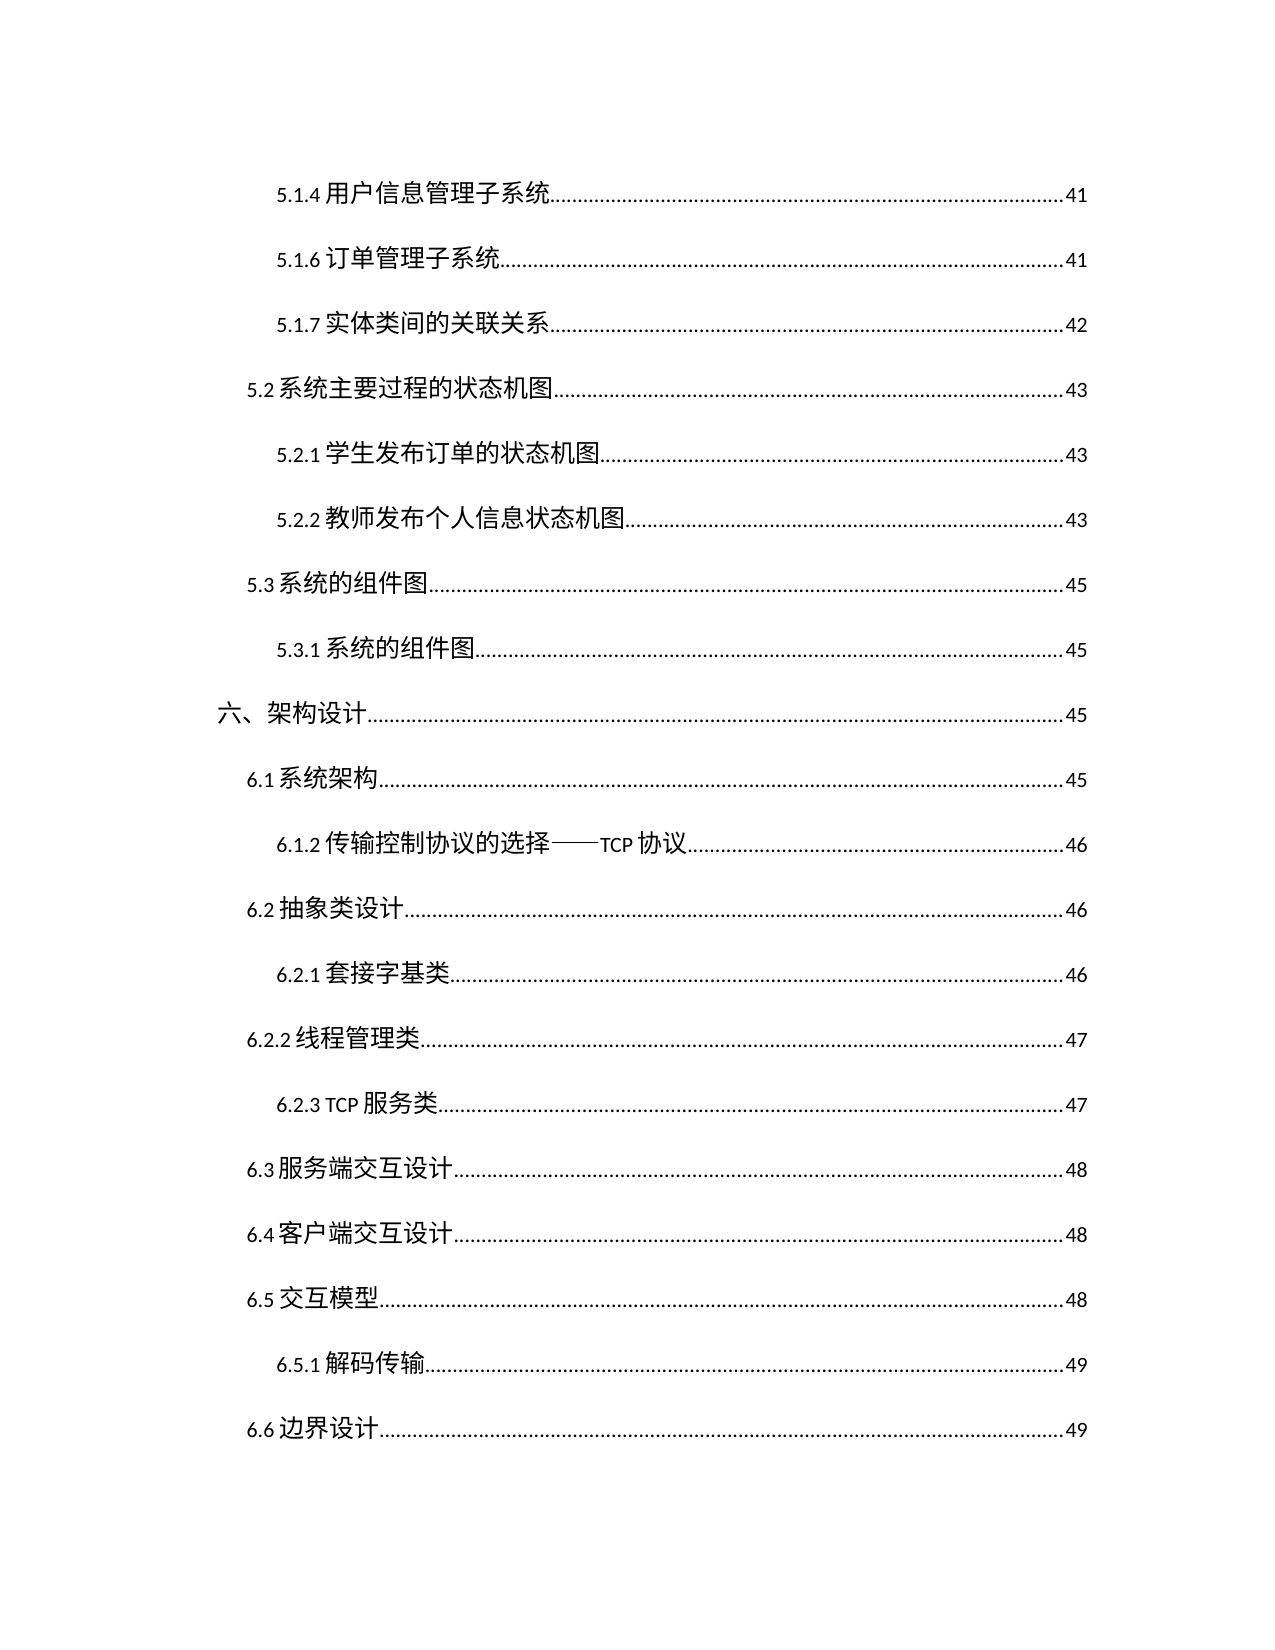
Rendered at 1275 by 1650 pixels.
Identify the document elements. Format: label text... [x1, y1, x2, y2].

text 6.5 交互模型 48 [246, 1264, 1087, 1329]
text 6.2.2线程管理类 47 [246, 1004, 1087, 1069]
text 6.2 抽象类设计 46 [246, 874, 1087, 939]
text 5.1.6订单管理子系统 41 [276, 224, 1087, 289]
text 5.2.2教师发布个人信息状态机图 43 [276, 484, 1087, 549]
text 5.1.7实体类间的关联关系 42 [276, 289, 1087, 354]
text 6.2.1套接字基类 46 [276, 939, 1087, 1004]
text 6.3服务端交互设计 48 [246, 1134, 1087, 1199]
text 6.6 边界设计 49 [246, 1394, 1087, 1459]
text 5.2.1学生发布订单的状态机图 43 [276, 419, 1087, 484]
text 6.1系统架构 45 [246, 744, 1087, 809]
text 5.3.1系统的组件图 45 [276, 614, 1087, 679]
text 5.2系统主要过程的状态机图 43 [246, 354, 1087, 419]
text 5.1.4用户信息管理子系统 41 [276, 159, 1087, 224]
text 6.4客户端交互设计 48 [246, 1199, 1087, 1264]
text 六、架构设计 45 [217, 679, 1087, 744]
text 5.3系统的组件图 45 [246, 549, 1087, 614]
text 6.5.1解码传输 49 [276, 1329, 1087, 1394]
text 6.1.2传输控制协议的选择——TCP协议 46 [276, 809, 1087, 874]
text 6.2.3 TCP服务类 47 [276, 1069, 1087, 1134]
